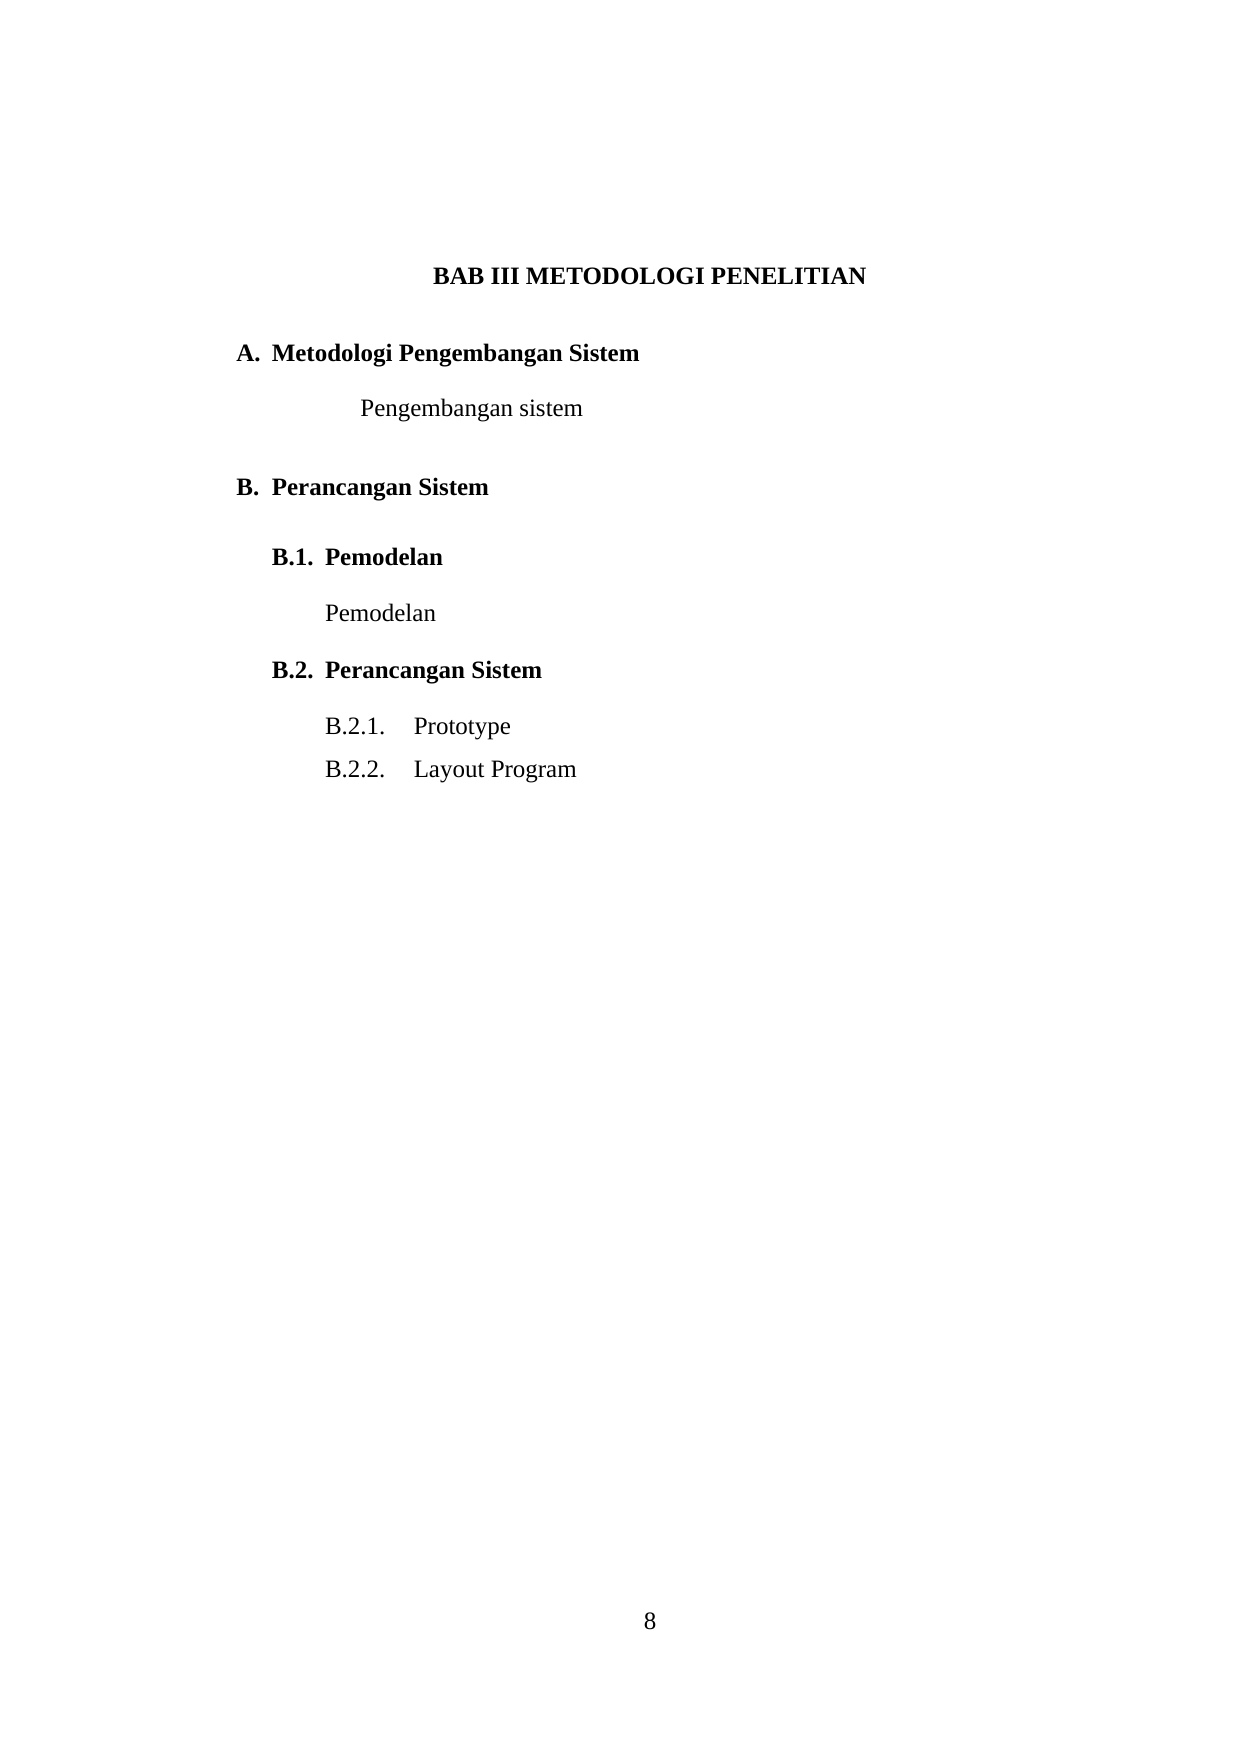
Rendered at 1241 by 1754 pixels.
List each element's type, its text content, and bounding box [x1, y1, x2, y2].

subtitle BAB III METODOLOGI PENELITIAN [236, 261, 1063, 290]
text Pemodelan [325, 598, 1063, 626]
subtitle perancangan sistem [272, 655, 1063, 684]
list Prototype [325, 711, 1063, 740]
subtitle Pemodelan [272, 542, 1063, 571]
subtitle perancangan sistem [236, 472, 1063, 501]
list Layout Program [325, 754, 1063, 783]
subtitle Metodologi pengembangan sistem [236, 338, 1063, 366]
text Pengembangan sistem [272, 393, 1063, 422]
